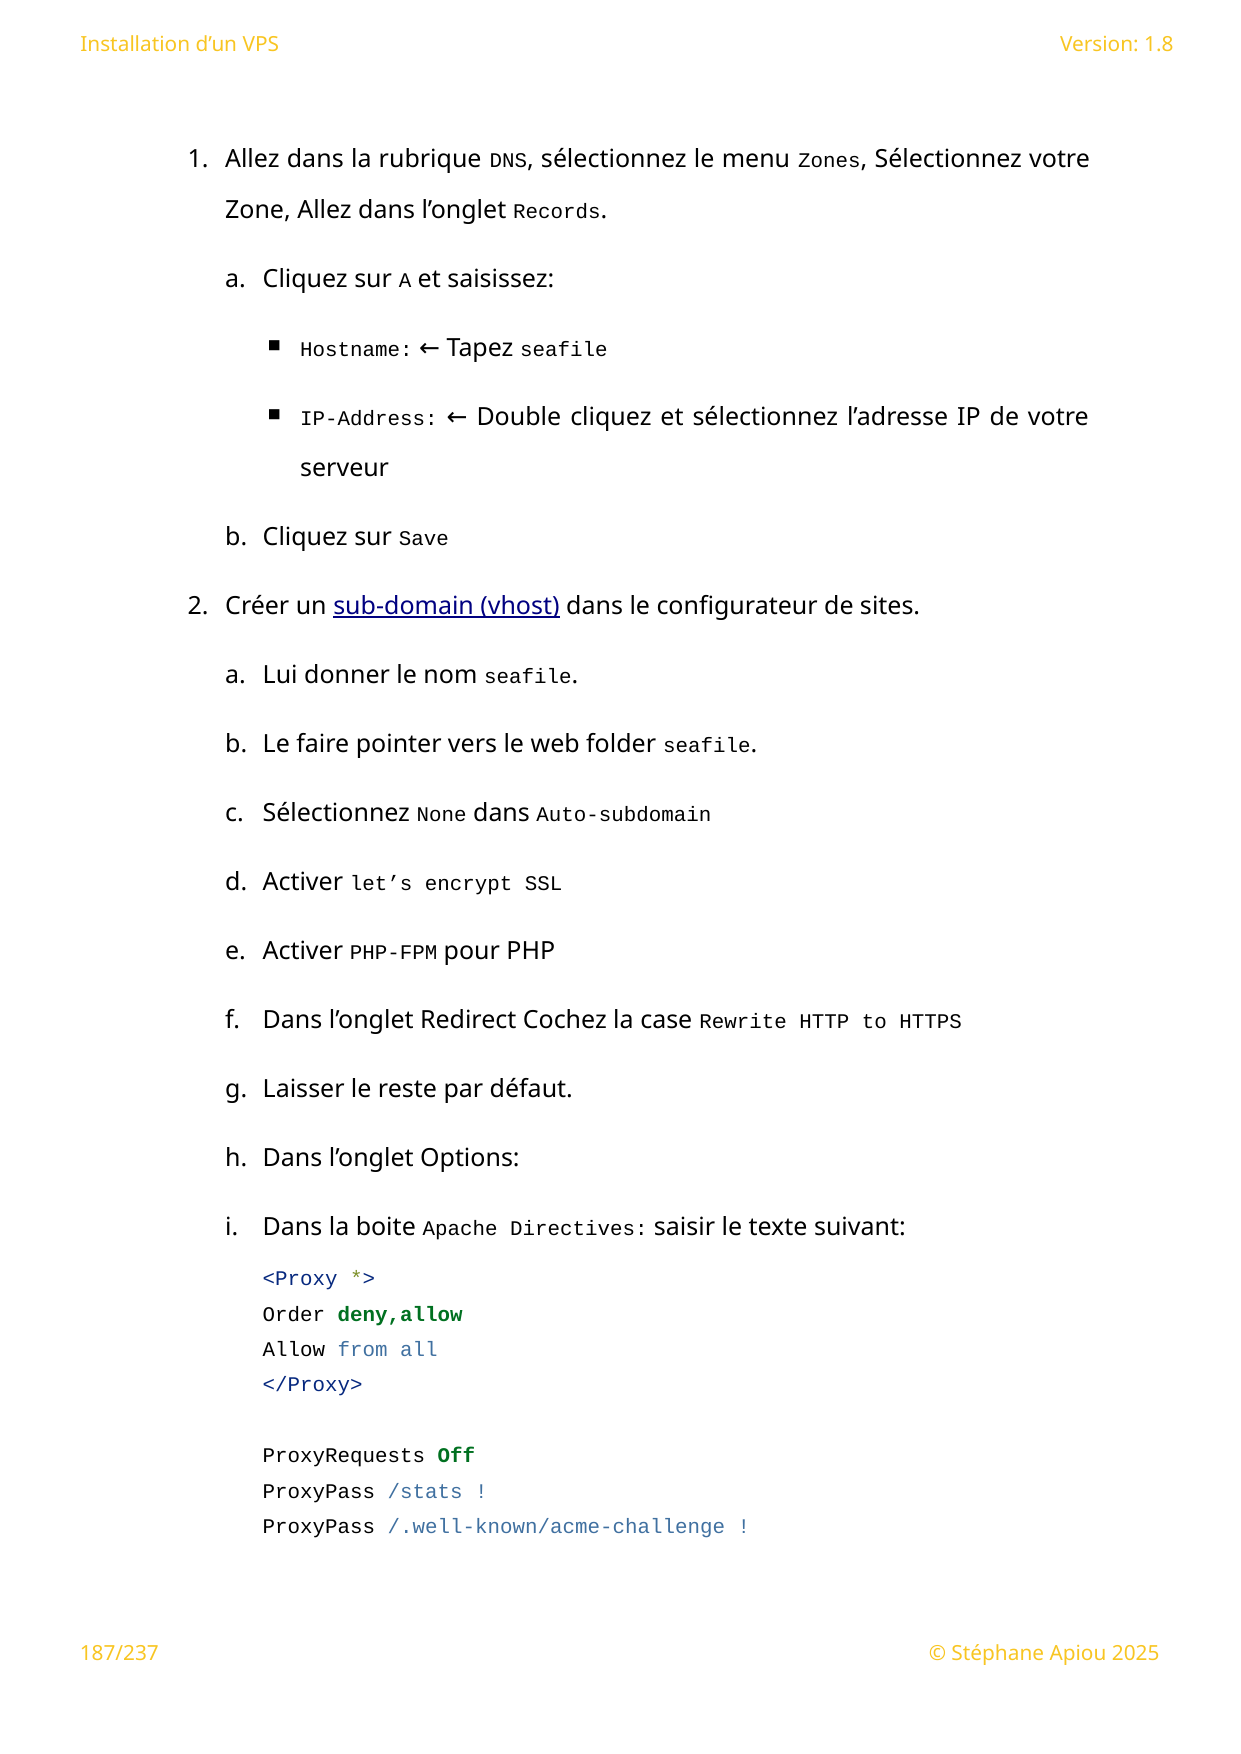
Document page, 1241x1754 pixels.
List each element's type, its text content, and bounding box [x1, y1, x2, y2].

list </Proxy> [225, 1374, 1090, 1398]
list Order deny,allow [225, 1304, 1090, 1327]
list Dans l’onglet Redirect Cochez la case Rewrite HTTP to HTTPS [225, 1001, 1090, 1035]
list Activer let’s encrypt SSL [225, 863, 1090, 897]
list Allow from all [225, 1339, 1090, 1363]
list ProxyPass /.well-known/acme-challenge ! [225, 1516, 1090, 1540]
list Dans l’onglet Options: [225, 1139, 1090, 1173]
list Dans la boite Apache Directives: saisir le texte suivant: [225, 1208, 1090, 1242]
list Créer un sub-domain (vhost) dans le configurateur de sites. [187, 588, 1090, 622]
list Cliquez sur A et saisissez: [225, 261, 1090, 295]
list Allez dans la rubrique DNS, sélectionnez le menu Zones, Sélectionnez votre Zone, Allez dans l’onglet Records. [187, 141, 1090, 226]
list Activer PHP-FPM pour PHP [225, 932, 1090, 966]
list IP-Address: ← Double cliquez et sélectionnez l’adresse IP de votre serveur [262, 399, 1090, 484]
list Laisser le reste par défaut. [225, 1070, 1090, 1104]
list Cliquez sur Save [225, 519, 1090, 553]
list Lui donner le nom seafile. [225, 657, 1090, 691]
list ProxyPass /stats ! [225, 1481, 1090, 1504]
list Hostname: ← Tapez seafile [262, 330, 1090, 364]
list Sélectionnez None dans Auto-subdomain [225, 794, 1090, 828]
list <Proxy *> [225, 1268, 1090, 1292]
list Le faire pointer vers le web folder seafile. [225, 726, 1090, 759]
list ProxyRequests Off [225, 1445, 1090, 1469]
